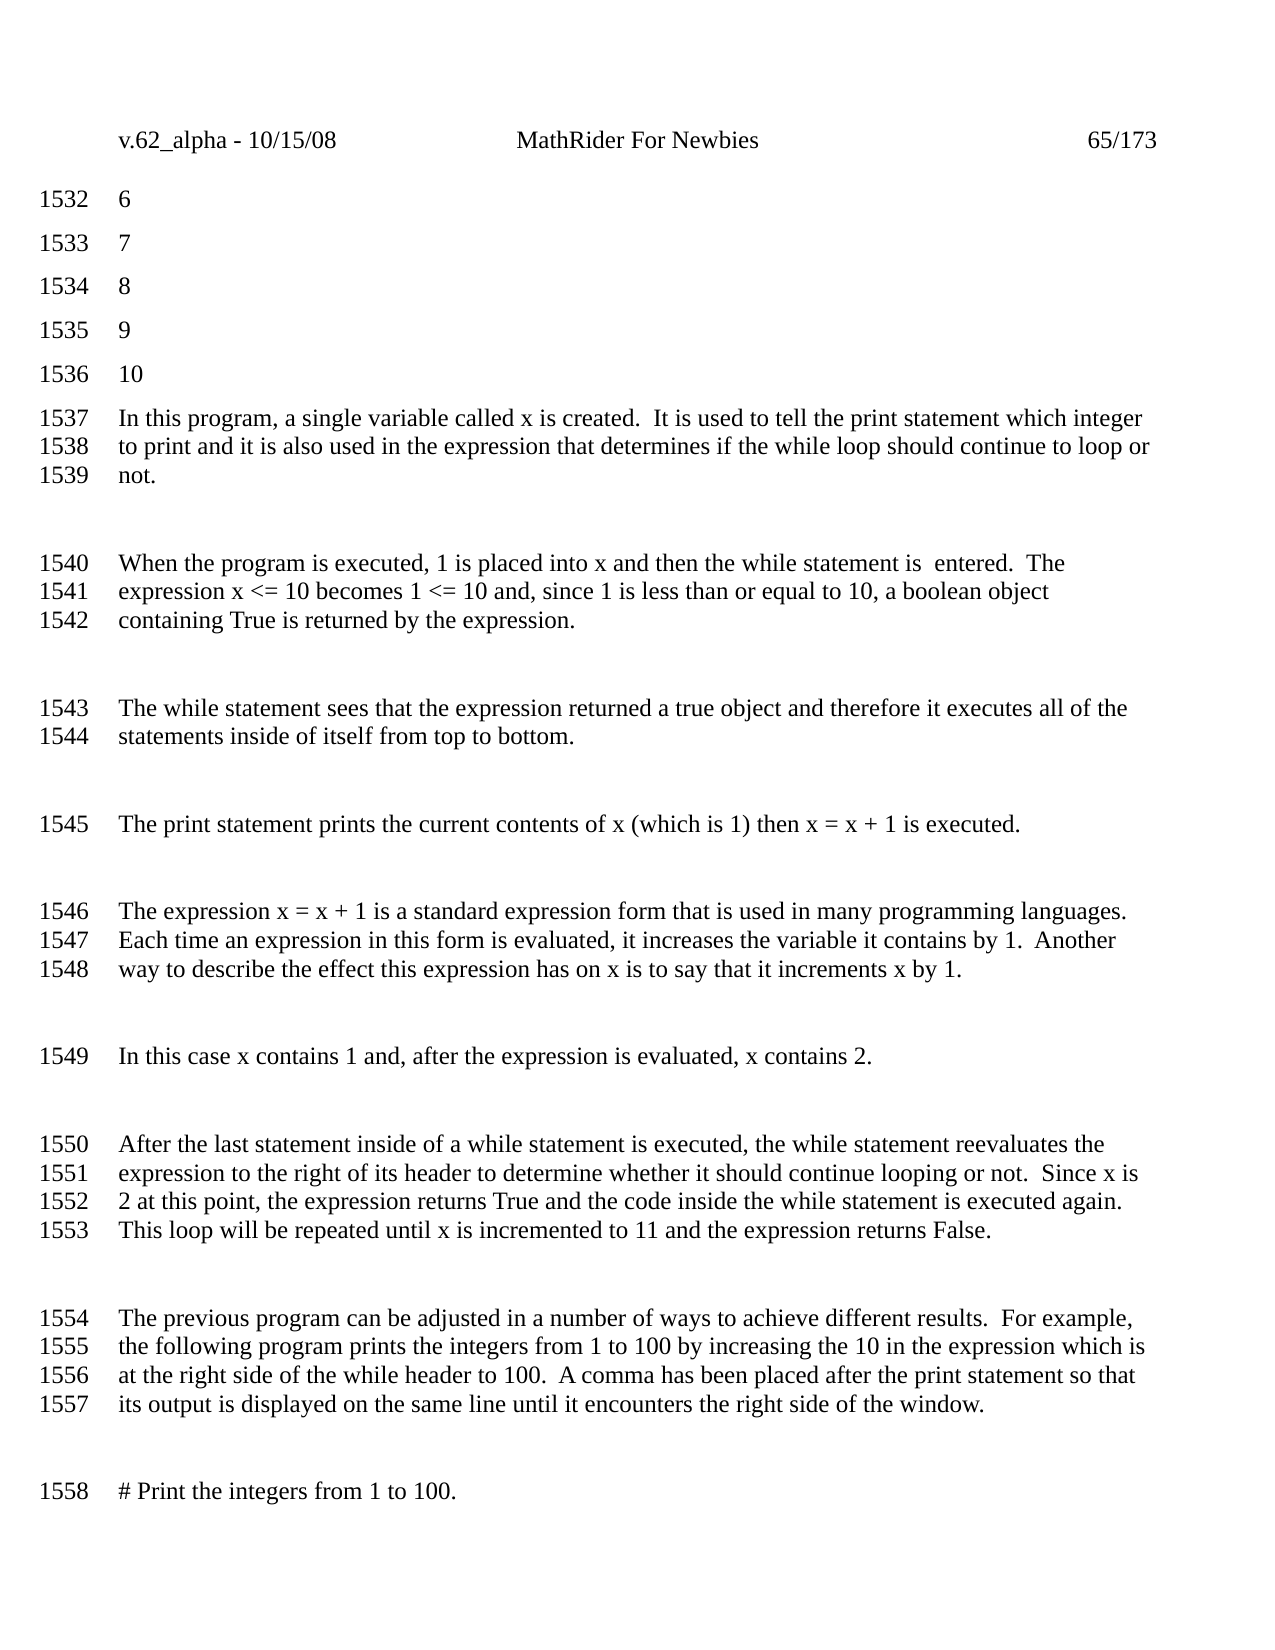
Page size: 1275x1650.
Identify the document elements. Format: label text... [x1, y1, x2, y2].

text When the program is executed, 1 is placed into x and then the while statement is entered. The expression x <= 10 becomes 1 <= 10 and, since 1 is less than or equal to 10, a boolean object containing True is returned by the expression. [118, 548, 1157, 634]
text In this case x contains 1 and, after the expression is evaluated, x contains 2. [118, 1041, 1157, 1070]
text 7 [118, 228, 1157, 256]
text The while statement sees that the expression returned a true object and therefore it executes all of the statements inside of itself from top to bottom. [118, 693, 1157, 750]
text The expression x = x + 1 is a standard expression form that is used in many programming languages. Each time an expression in this form is evaluated, it increases the variable it contains by 1. Another way to describe the effect this expression has on x is to say that it increments x by 1. [118, 896, 1157, 983]
text 9 [118, 315, 1157, 344]
text After the last statement inside of a while statement is executed, the while statement reevaluates the expression to the right of its header to determine whether it should continue looping or not. Since x is 2 at this point, the expression returns True and the code inside the while statement is executed again. This loop will be repeated until x is incremented to 11 and the expression returns False. [118, 1129, 1157, 1244]
text 6 [118, 184, 1157, 213]
text The previous program can be adjusted in a number of ways to achieve different results. For example, the following program prints the integers from 1 to 100 by increasing the 10 in the expression which is at the right side of the while header to 100. A comma has been placed after the print statement so that its output is displayed on the same line until it encounters the right side of the window. [118, 1303, 1157, 1418]
text In this program, a single variable called x is created. It is used to tell the print statement which integer to print and it is also used in the expression that determines if the while loop should continue to loop or not. [118, 403, 1157, 489]
text 10 [118, 359, 1157, 388]
text The print statement prints the current contents of x (which is 1) then x = x + 1 is executed. [118, 809, 1157, 838]
text 8 [118, 271, 1157, 300]
text # Print the integers from 1 to 100. [118, 1476, 1157, 1505]
